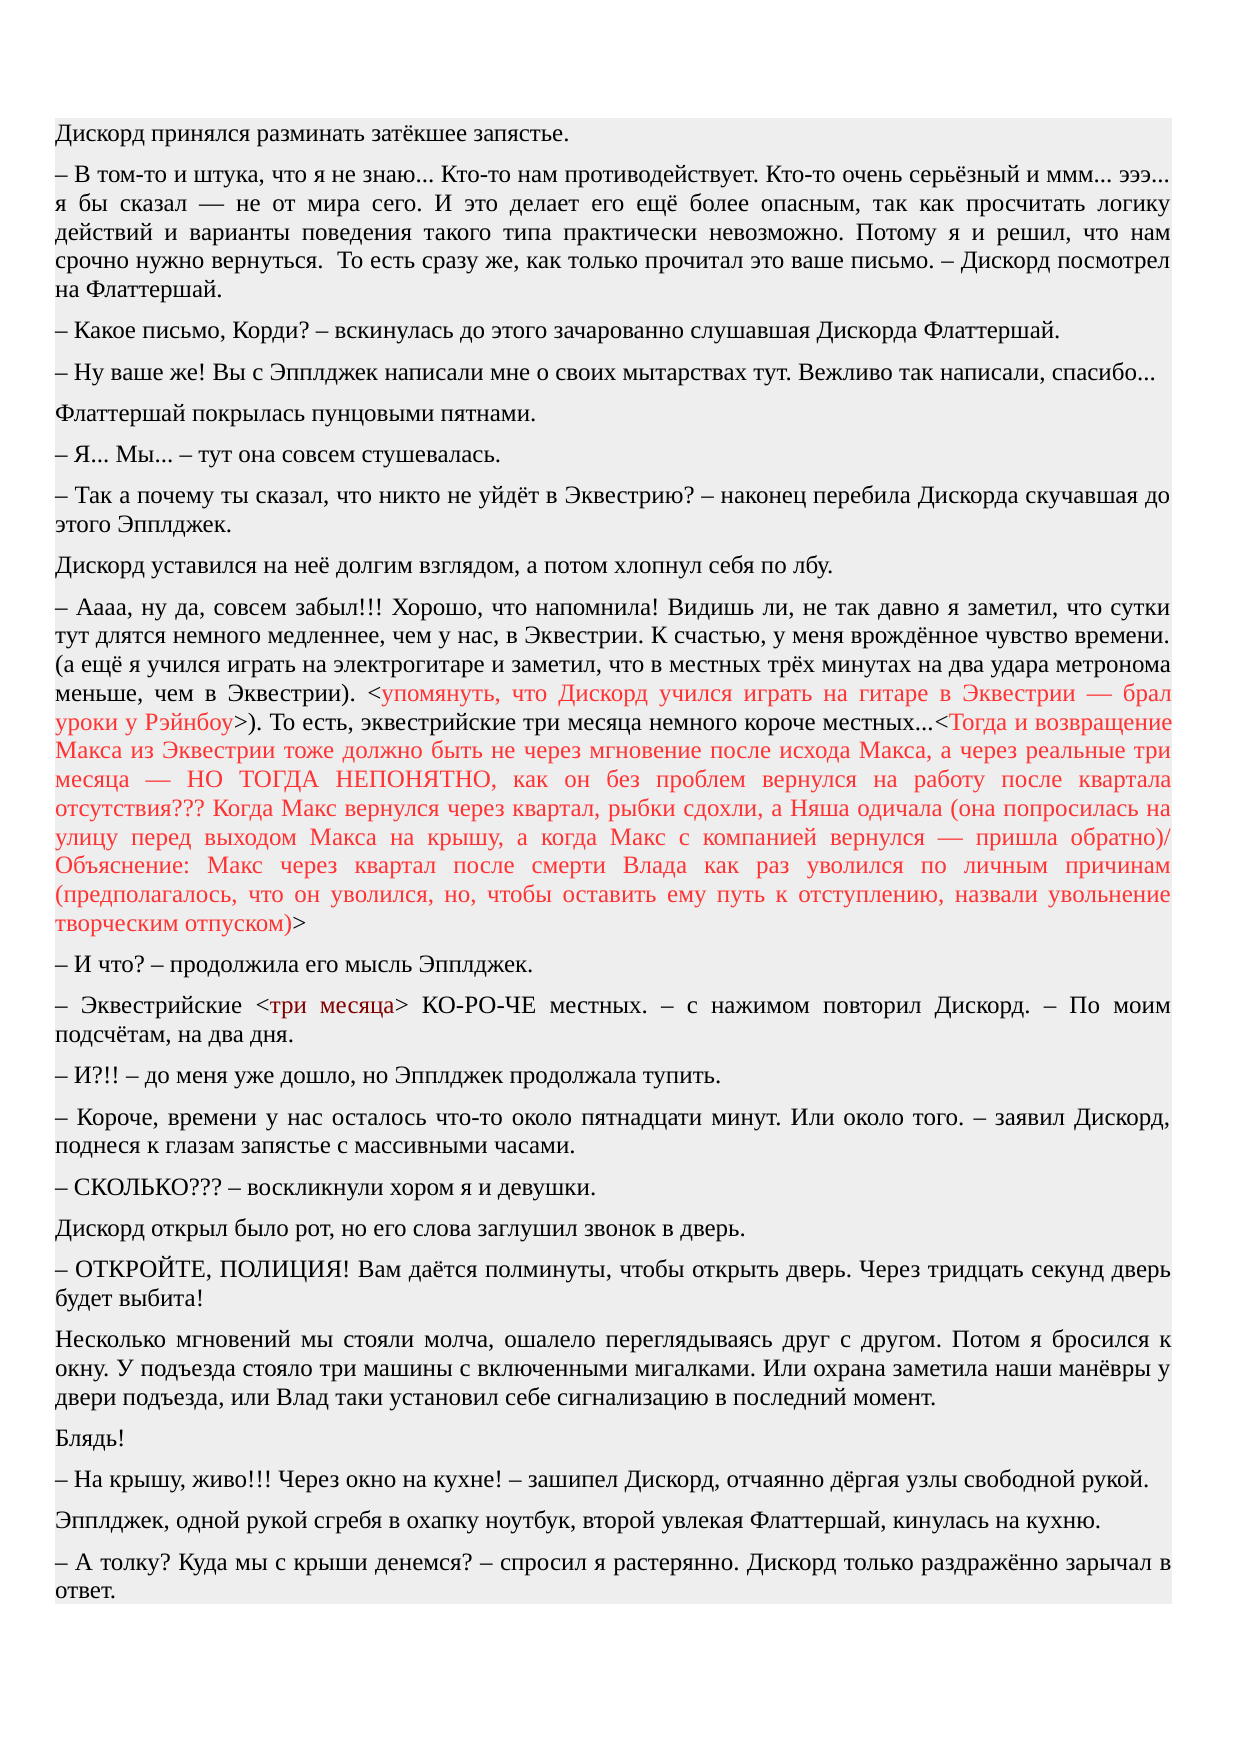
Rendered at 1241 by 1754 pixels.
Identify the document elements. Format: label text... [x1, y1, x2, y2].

text – Я... Мы... – тут она совсем стушевалась. [55, 439, 1172, 468]
text – ОТКРОЙТЕ, ПОЛИЦИЯ! Вам даётся полминуты, чтобы открыть дверь. Через тридцать секунд дверь будет выбита! [55, 1254, 1172, 1312]
text – Короче, времени у нас осталось что-то около пятнадцати минут. Или около того. – заявил Дискорд, поднеся к глазам запястье с массивными часами. [55, 1102, 1172, 1159]
text – Так а почему ты сказал, что никто не уйдёт в Эквестрию? – наконец перебила Дискорда скучавшая до этого Эпплджек. [55, 481, 1172, 538]
text Несколько мгновений мы стояли молча, ошалело переглядываясь друг с другом. Потом я бросился к окну. У подъезда стояло три машины с включенными мигалками. Или охрана заметила наши манёвры у двери подъезда, или Влад таки установил себе сигнализацию в последний момент. [55, 1324, 1172, 1411]
text – На крышу, живо!!! Через окно на кухне! – зашипел Дискорд, отчаянно дёргая узлы свободной рукой. [55, 1464, 1172, 1493]
text – СКОЛЬКО??? – воскликнули хором я и девушки. [55, 1172, 1172, 1201]
text Блядь! [55, 1423, 1172, 1452]
text – А толку? Куда мы с крыши денемся? – спросил я растерянно. Дискорд только раздражённо зарычал в ответ. [55, 1547, 1172, 1604]
text – И что? – продолжила его мысль Эпплджек. [55, 949, 1172, 978]
text Дискорд открыл было рот, но его слова заглушил звонок в дверь. [55, 1213, 1172, 1242]
text – В том-то и штука, что я не знаю... Кто-то нам противодействует. Кто-то очень серьёзный и ммм... эээ... я бы сказал — не от мира сего. И это делает его ещё более опасным, так как просчитать логику действий и варианты поведения такого типа практически невозможно. Потому я и решил, что нам срочно нужно вернуться. То есть сразу же, как только прочитал это ваше письмо. – Дискорд посмотрел на Флаттершай. [55, 159, 1172, 303]
text Дискорд принялся разминать затёкшее запястье. [55, 118, 1172, 147]
text – Аааа, ну да, совсем забыл!!! Хорошо, что напомнила! Видишь ли, не так давно я заметил, что сутки тут длятся немного медленнее, чем у нас, в Эквестрии. К счастью, у меня врождённое чувство времени. (а ещё я учился играть на электрогитаре и заметил, что в местных трёх минутах на два удара метронома меньше, чем в Эквестрии). <упомянуть, что Дискорд учился играть на гитаре в Эквестрии — брал уроки у Рэйнбоу>). То есть, эквестрийские три месяца немного короче местных...<Тогда и возвращение Макса из Эквестрии тоже должно быть не через мгновение после исхода Макса, а через реальные три месяца — НО ТОГДА НЕПОНЯТНО, как он без проблем вернулся на работу после квартала отсутствия??? Когда Макс вернулся через квартал, рыбки сдохли, а Няша одичала (она попросилась на улицу перед выходом Макса на крышу, а когда Макс с компанией вернулся — пришла обратно)/ Объяснение: Макс через квартал после смерти Влада как раз уволился по личным причинам (предполагалось, что он уволился, но, чтобы оставить ему путь к отступлению, назвали увольнение творческим отпуском)> [55, 592, 1172, 937]
text Эпплджек, одной рукой сгребя в охапку ноутбук, второй увлекая Флаттершай, кинулась на кухню. [55, 1506, 1172, 1534]
text Дискорд уставился на неё долгим взглядом, а потом хлопнул себя по лбу. [55, 551, 1172, 579]
text Флаттершай покрылась пунцовыми пятнами. [55, 398, 1172, 427]
text – Ну ваше же! Вы с Эпплджек написали мне о своих мытарствах тут. Вежливо так написали, спасибо... [55, 357, 1172, 386]
text – Какое письмо, Корди? – вскинулась до этого зачарованно слушавшая Дискорда Флаттершай. [55, 316, 1172, 344]
text – И?!! – до меня уже дошло, но Эпплджек продолжала тупить. [55, 1061, 1172, 1089]
text – Эквестрийские <три месяца> КО-РО-ЧЕ местных. – с нажимом повторил Дискорд. – По моим подсчётам, на два дня. [55, 991, 1172, 1048]
